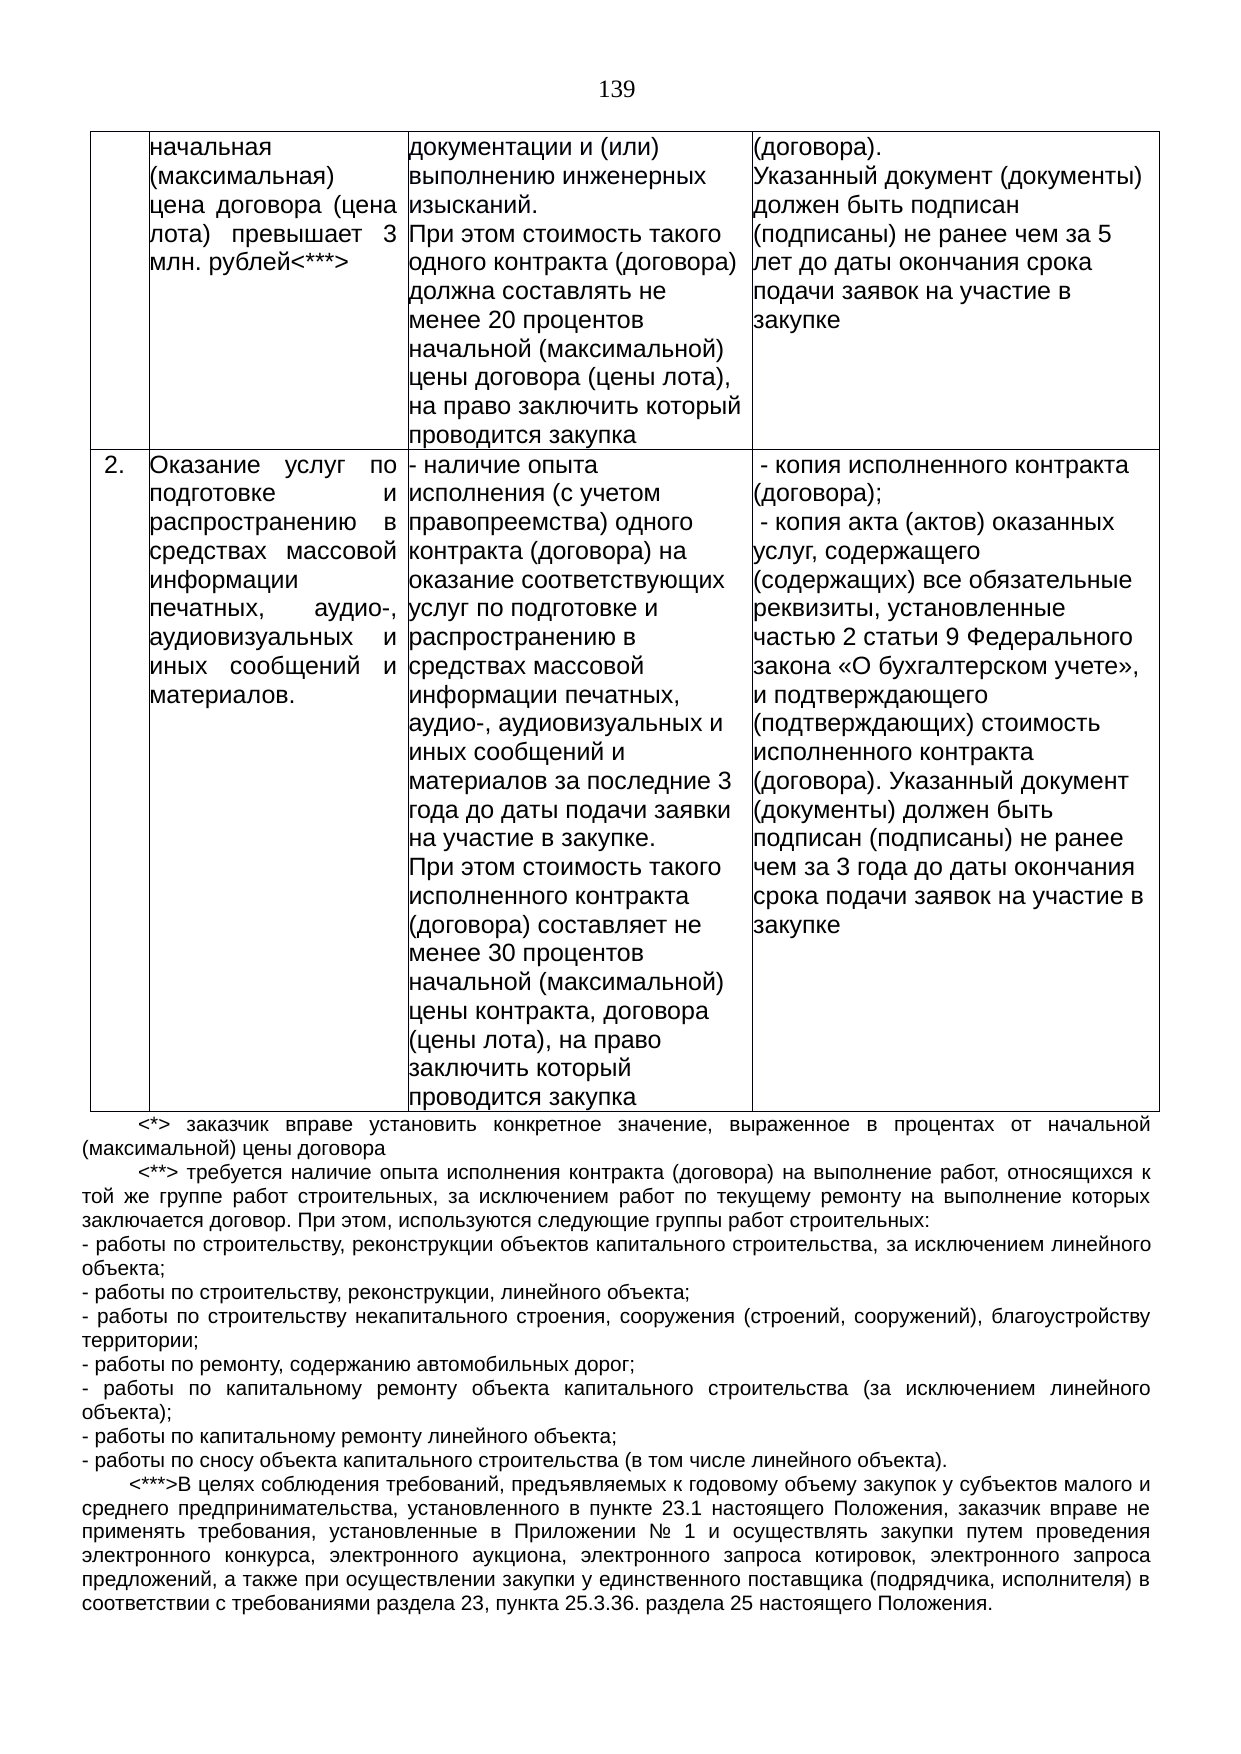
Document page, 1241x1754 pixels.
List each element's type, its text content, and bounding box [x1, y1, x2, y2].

text - работы по капитальному ремонту объекта капитального строительства (за исключением линейного объекта); [82, 1376, 1152, 1423]
text - работы по строительству некапитального строения, сооружения (строений, сооружений), благоустройству территории; [82, 1304, 1152, 1352]
text - работы по строительству, реконструкции, линейного объекта; [82, 1280, 1152, 1304]
table_cell Оказание услуг по подготовке и распространению в средствах массовой информации печатных, аудио-, аудиовизуальных и иных сообщений и материалов. [150, 450, 408, 1111]
text - работы по ремонту, содержанию автомобильных дорог; [82, 1352, 1152, 1376]
table_cell документации и (или) выполнению инженерных изысканий. При этом стоимость такого одного контракта (договора) должна составлять не менее 20 процентов начальной (максимальной) цены договора (цены лота), на право заключить который проводится закупка [409, 132, 752, 448]
table_cell (договора). Указанный документ (документы) должен быть подписан (подписаны) не ранее чем за 5 лет до даты окончания срока подачи заявок на участие в закупке [753, 132, 1159, 448]
text - работы по строительству, реконструкции объектов капитального строительства, за исключением линейного объекта; [82, 1232, 1152, 1280]
text <**> требуется наличие опыта исполнения контракта (договора) на выполнение работ, относящихся к той же группе работ строительных, за исключением работ по текущему ремонту на выполнение которых заключается договор. При этом, используются следующие группы работ строительных: [82, 1160, 1152, 1232]
table_cell [91, 132, 149, 448]
text <***>В целях соблюдения требований, предъявляемых к годовому объему закупок у субъектов малого и среднего предпринимательства, установленного в пункте 23.1 настоящего Положения, заказчик вправе не применять требования, установленные в Приложении № 1 и осуществлять закупки путем проведения электронного конкурса, электронного аукциона, электронного запроса котировок, электронного запроса предложений, а также при осуществлении закупки у единственного поставщика (подрядчика, исполнителя) в соответствии с требованиями раздела 23, пункта 25.3.36. раздела 25 настоящего Положения. [82, 1471, 1152, 1615]
text <*> заказчик вправе установить конкретное значение, выраженное в процентах от начальной (максимальной) цены договора [82, 1112, 1152, 1160]
text - работы по капитальному ремонту линейного объекта; [82, 1423, 1152, 1447]
table_cell начальная (максимальная) цена договора (цена лота) превышает 3 млн. рублей<***> [150, 132, 408, 448]
table_cell - наличие опыта исполнения (с учетом правопреемства) одного контракта (договора) на оказание соответствующих услуг по подготовке и распространению в средствах массовой информации печатных, аудио-, аудиовизуальных и иных сообщений и материалов за последние 3 года до даты подачи заявки на участие в закупке. При этом стоимость такого исполненного контракта (договора) составляет не менее 30 процентов начальной (максимальной) цены контракта, договора (цены лота), на право заключить который проводится закупка [409, 450, 752, 1111]
table_cell - копия исполненного контракта (договора); - копия акта (актов) оказанных услуг, содержащего (содержащих) все обязательные реквизиты, установленные частью 2 статьи 9 Федерального закона «О бухгалтерском учете», и подтверждающего (подтверждающих) стоимость исполненного контракта (договора). Указанный документ (документы) должен быть подписан (подписаны) не ранее чем за 3 года до даты окончания срока подачи заявок на участие в закупке [753, 450, 1159, 1111]
table_cell 2. [91, 450, 149, 1111]
text - работы по сносу объекта капитального строительства (в том числе линейного объекта). [82, 1447, 1152, 1471]
